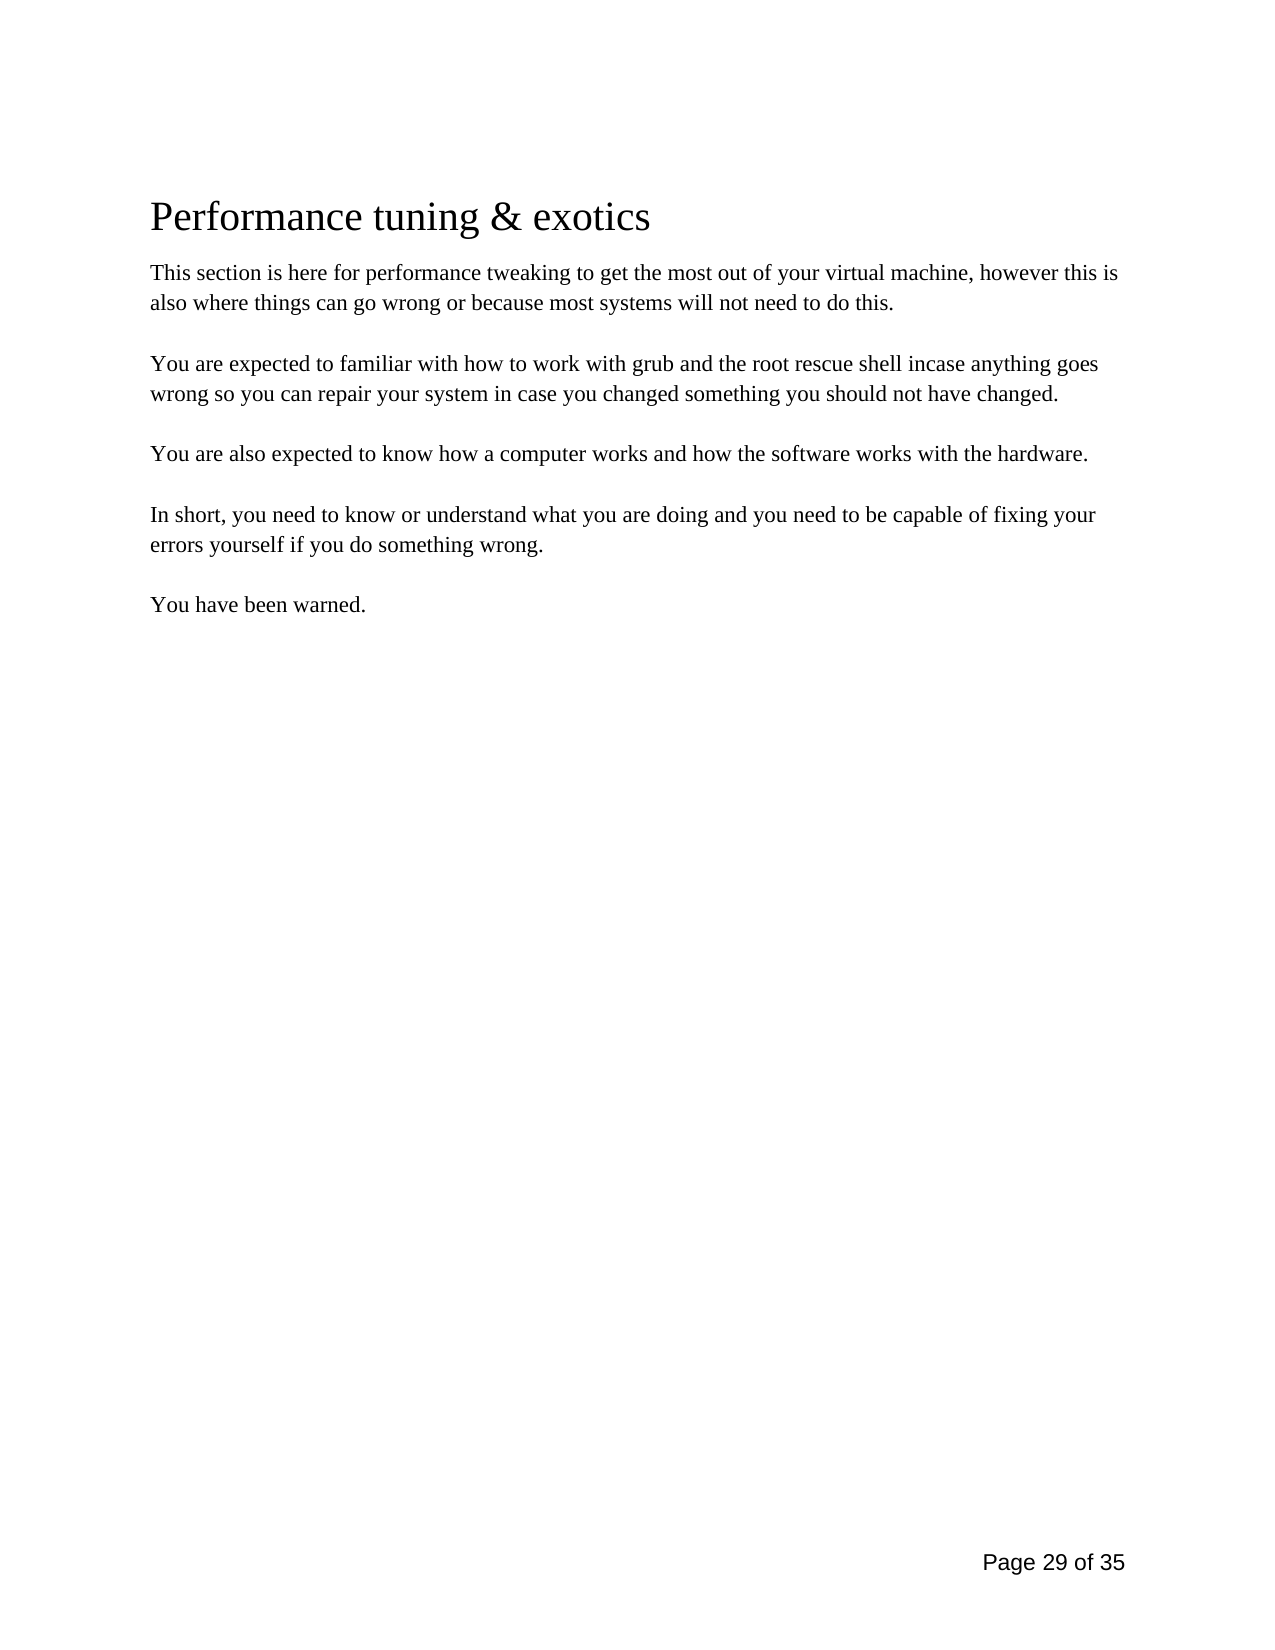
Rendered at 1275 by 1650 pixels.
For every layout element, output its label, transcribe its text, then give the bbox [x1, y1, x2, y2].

text You are expected to familiar with how to work with grub and the root rescue shell incase anything goes wrong so you can repair your system in case you changed something you should not have changed. [150, 350, 1125, 406]
text You have been warned. [150, 592, 1125, 618]
text This section is here for performance tweaking to get the most out of your virtual machine, however this is also where things can go wrong or because most systems will not need to do this. [150, 259, 1125, 316]
subtitle Performance tuning & exotics [150, 192, 1125, 239]
text You are also expected to know how a computer works and how the software works with the hardware. [150, 441, 1125, 467]
text In short, you need to know or understand what you are doing and you need to be capable of fixing your errors yourself if you do something wrong. [150, 501, 1125, 557]
